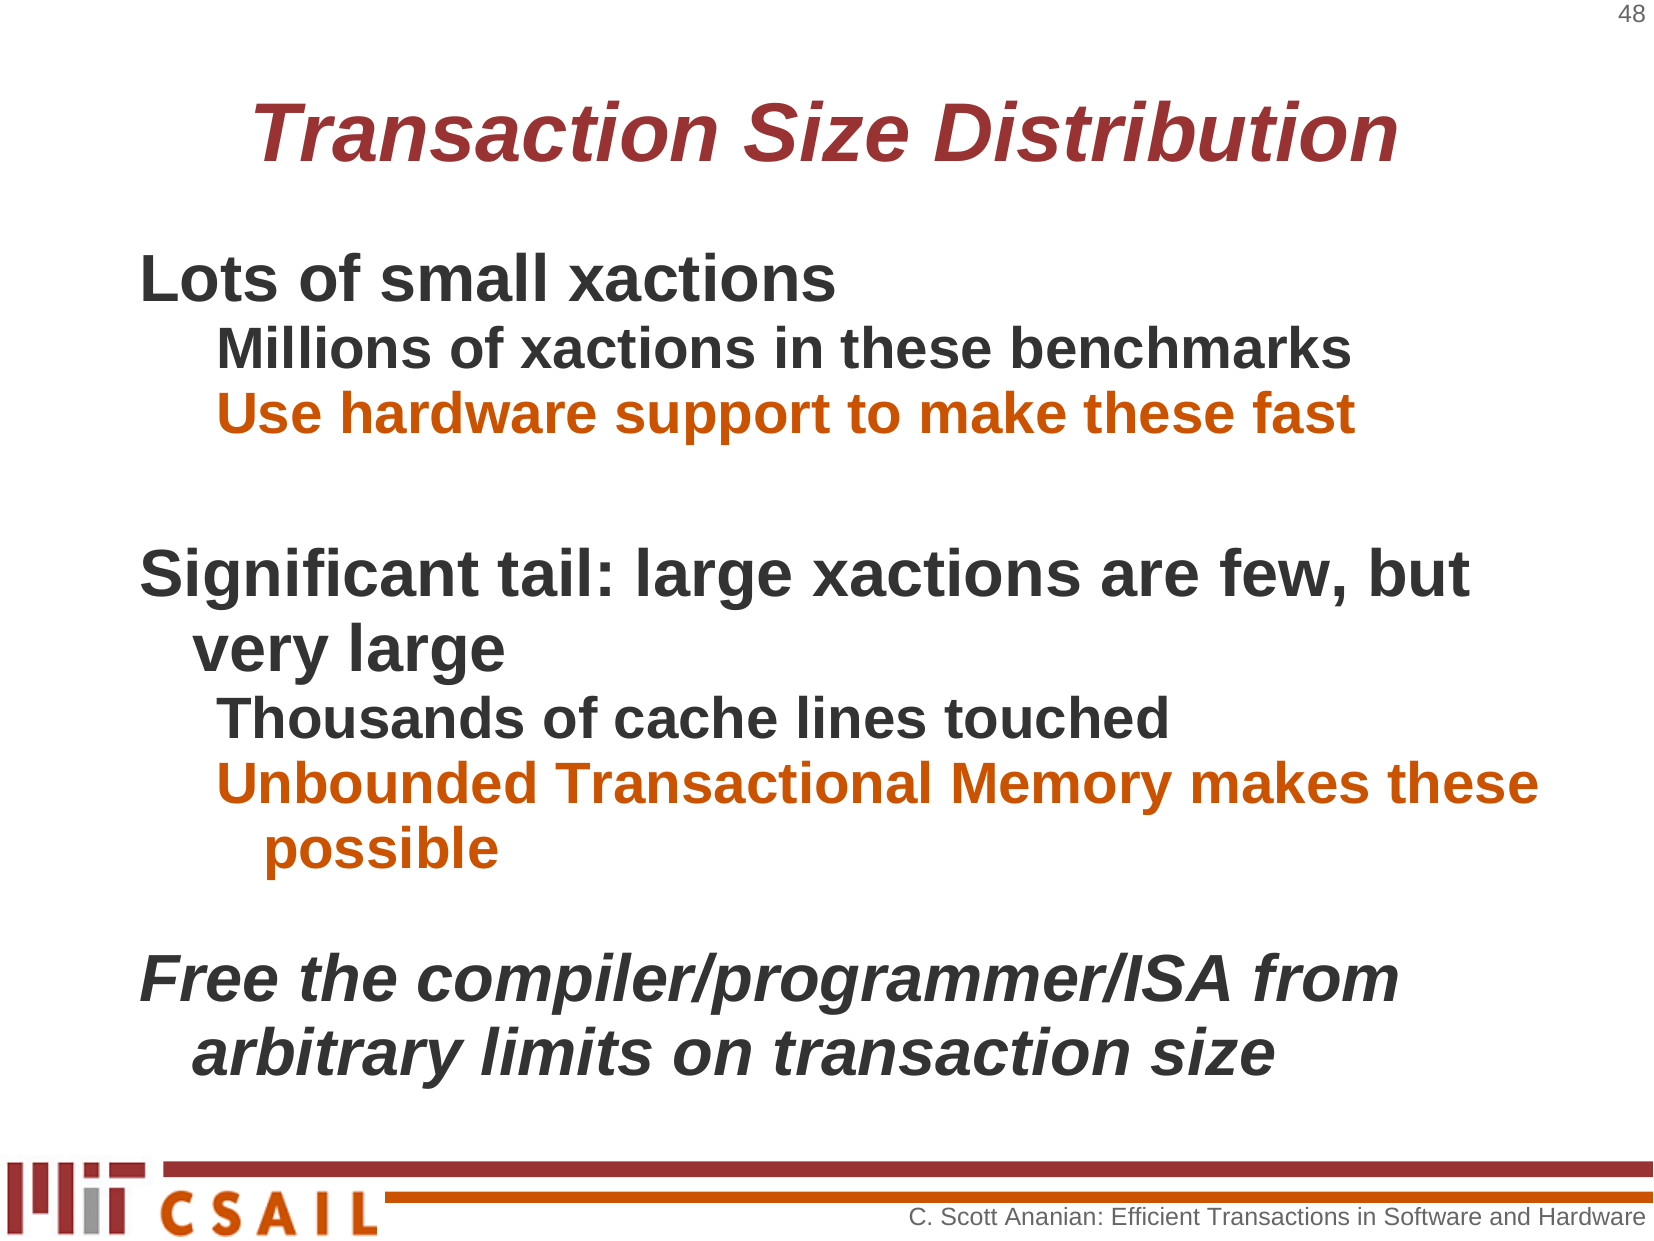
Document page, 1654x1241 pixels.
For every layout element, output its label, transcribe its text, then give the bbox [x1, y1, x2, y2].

picture [0, 1155, 377, 1237]
list Lots of small xactions Millions of xactions in these benchmarks Use hardware support to make these fast Significant tail: large xactions are few, but very large Thousands of cache lines touched Unbounded Transactional Memory makes these possible Free the compiler/programmer/ISA from arbitrary limits on transaction size [121, 241, 1561, 1133]
title Transaction Size Distribution [51, 28, 1600, 237]
